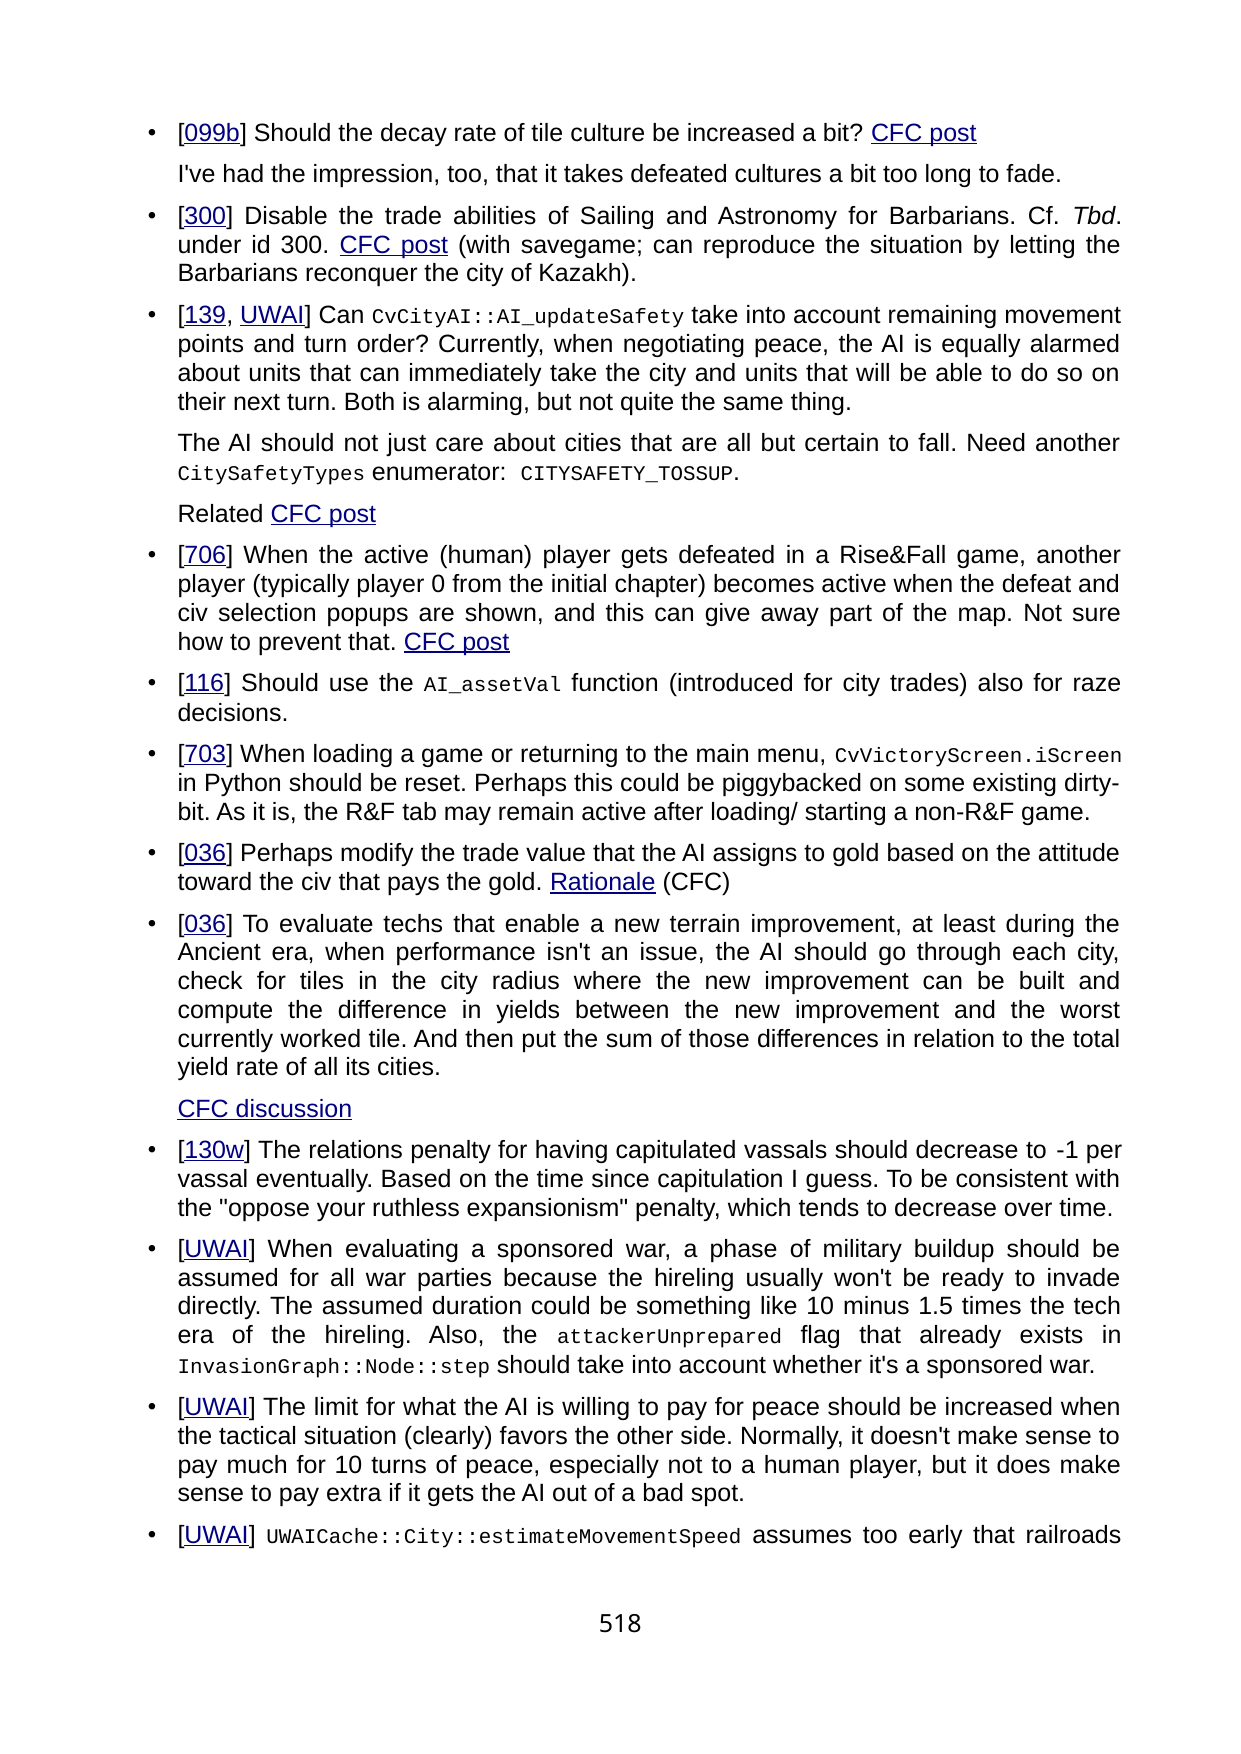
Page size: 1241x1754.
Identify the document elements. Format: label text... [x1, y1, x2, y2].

list [036] Perhaps modify the trade value that the AI assigns to gold based on the attitude toward the civ that pays the gold. Rationale (CFC) [148, 838, 1122, 896]
list Related CFC post [148, 499, 1122, 528]
list [UWAI] UWAICache::City::estimateMovementSpeed assumes too early that railroads [148, 1519, 1122, 1549]
list [UWAI] The limit for what the AI is willing to pay for peace should be increased when the tactical situation (clearly) favors the other side. Normally, it doesn't make sense to pay much for 10 turns of peace, especially not to a human player, but it does make sense to pay extra if it gets the AI out of a bad spot. [148, 1392, 1122, 1507]
list I've had the impression, too, that it takes defeated cultures a bit too long to fade. [148, 159, 1122, 188]
list [130w] The relations penalty for having capitulated vassals should decrease to ‑1 per vassal eventually. Based on the time since capitulation I guess. To be consistent with the "oppose your ruthless expansionism" penalty, which tends to decrease over time. [148, 1135, 1122, 1221]
list CFC discussion [148, 1094, 1122, 1122]
list [099b] Should the decay rate of tile culture be increased a bit? CFC post [148, 118, 1122, 147]
list [706] When the active (human) player gets defeated in a Rise&Fall game, another player (typically player 0 from the initial chapter) becomes active when the defeat and civ selection popups are shown, and this can give away part of the map. Not sure how to prevent that. CFC post [148, 540, 1122, 655]
list [UWAI] When evaluating a sponsored war, a phase of military buildup should be assumed for all war parties because the hireling usually won't be ready to invade directly. The assumed duration could be something like 10 minus 1.5 times the tech era of the hireling. Also, the attackerUnprepared flag that already exists in InvasionGraph::Node::step should take into account whether it's a sponsored war. [148, 1234, 1122, 1379]
list [300] Disable the trade abilities of Sailing and Astronomy for Barbarians. Cf. Tbd. under id 300. CFC post (with savegame; can reproduce the situation by letting the Barbarians reconquer the city of Kazakh). [148, 201, 1122, 287]
list The AI should not just care about cities that are all but certain to fall. Need another CitySafetyTypes enumerator: CITYSAFETY_TOSSUP. [148, 428, 1122, 486]
list [116] Should use the AI_assetVal function (introduced for city trades) also for raze decisions. [148, 668, 1122, 726]
list [139, UWAI] Can CvCityAI::AI_updateSafety take into account remaining movement points and turn order? Currently, when negotiating peace, the AI is equally alarmed about units that can immediately take the city and units that will be able to do so on their next turn. Both is alarming, but not quite the same thing. [148, 299, 1122, 416]
list [036] To evaluate techs that enable a new terrain improvement, at least during the Ancient era, when performance isn't an issue, the AI should go through each city, check for tiles in the city radius where the new improvement can be built and compute the difference in yields between the new improvement and the worst currently worked tile. And then put the sum of those differences in relation to the total yield rate of all its cities. [148, 908, 1122, 1081]
list [703] When loading a game or returning to the main menu, CvVictoryScreen.iScreen in Python should be reset. Perhaps this could be piggybacked on some existing dirty-bit. As it is, the R&F tab may remain active after loading/ starting a non-R&F game. [148, 739, 1122, 826]
